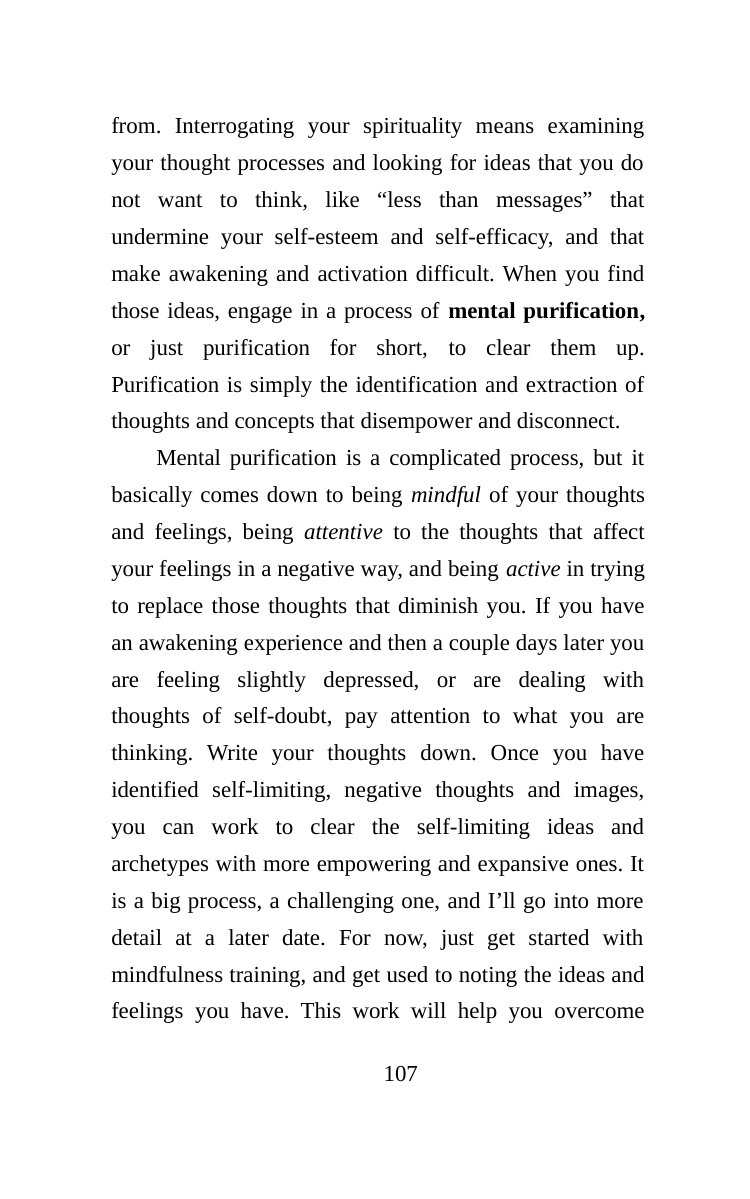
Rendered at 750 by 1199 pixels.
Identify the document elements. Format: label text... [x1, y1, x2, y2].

text from. Interrogating your spirituality means examining your thought processes and looking for ideas that you do not want to think, like “less than messages” that undermine your self-esteem and self-efficacy, and that make awakening and activation difficult. When you find those ideas, engage in a process of mental purification, or just purification for short, to clear them up. Purification is simply the identification and extraction of thoughts and concepts that disempower and disconnect. [111, 112, 645, 434]
text Mental purification is a complicated process, but it basically comes down to being mindful of your thoughts and feelings, being attentive to the thoughts that affect your feelings in a negative way, and being active in trying to replace those thoughts that diminish you. If you have an awakening experience and then a couple days later you are feeling slightly depressed, or are dealing with thoughts of self-doubt, pay attention to what you are thinking. Write your thoughts down. Once you have identified self-limiting, negative thoughts and images, you can work to clear the self-limiting ideas and archetypes with more empowering and expansive ones. It is a big process, a challenging one, and I’ll go into more detail at a later date. For now, just get started with mindfulness training, and get used to noting the ideas and feelings you have. This work will help you overcome [111, 444, 645, 1024]
